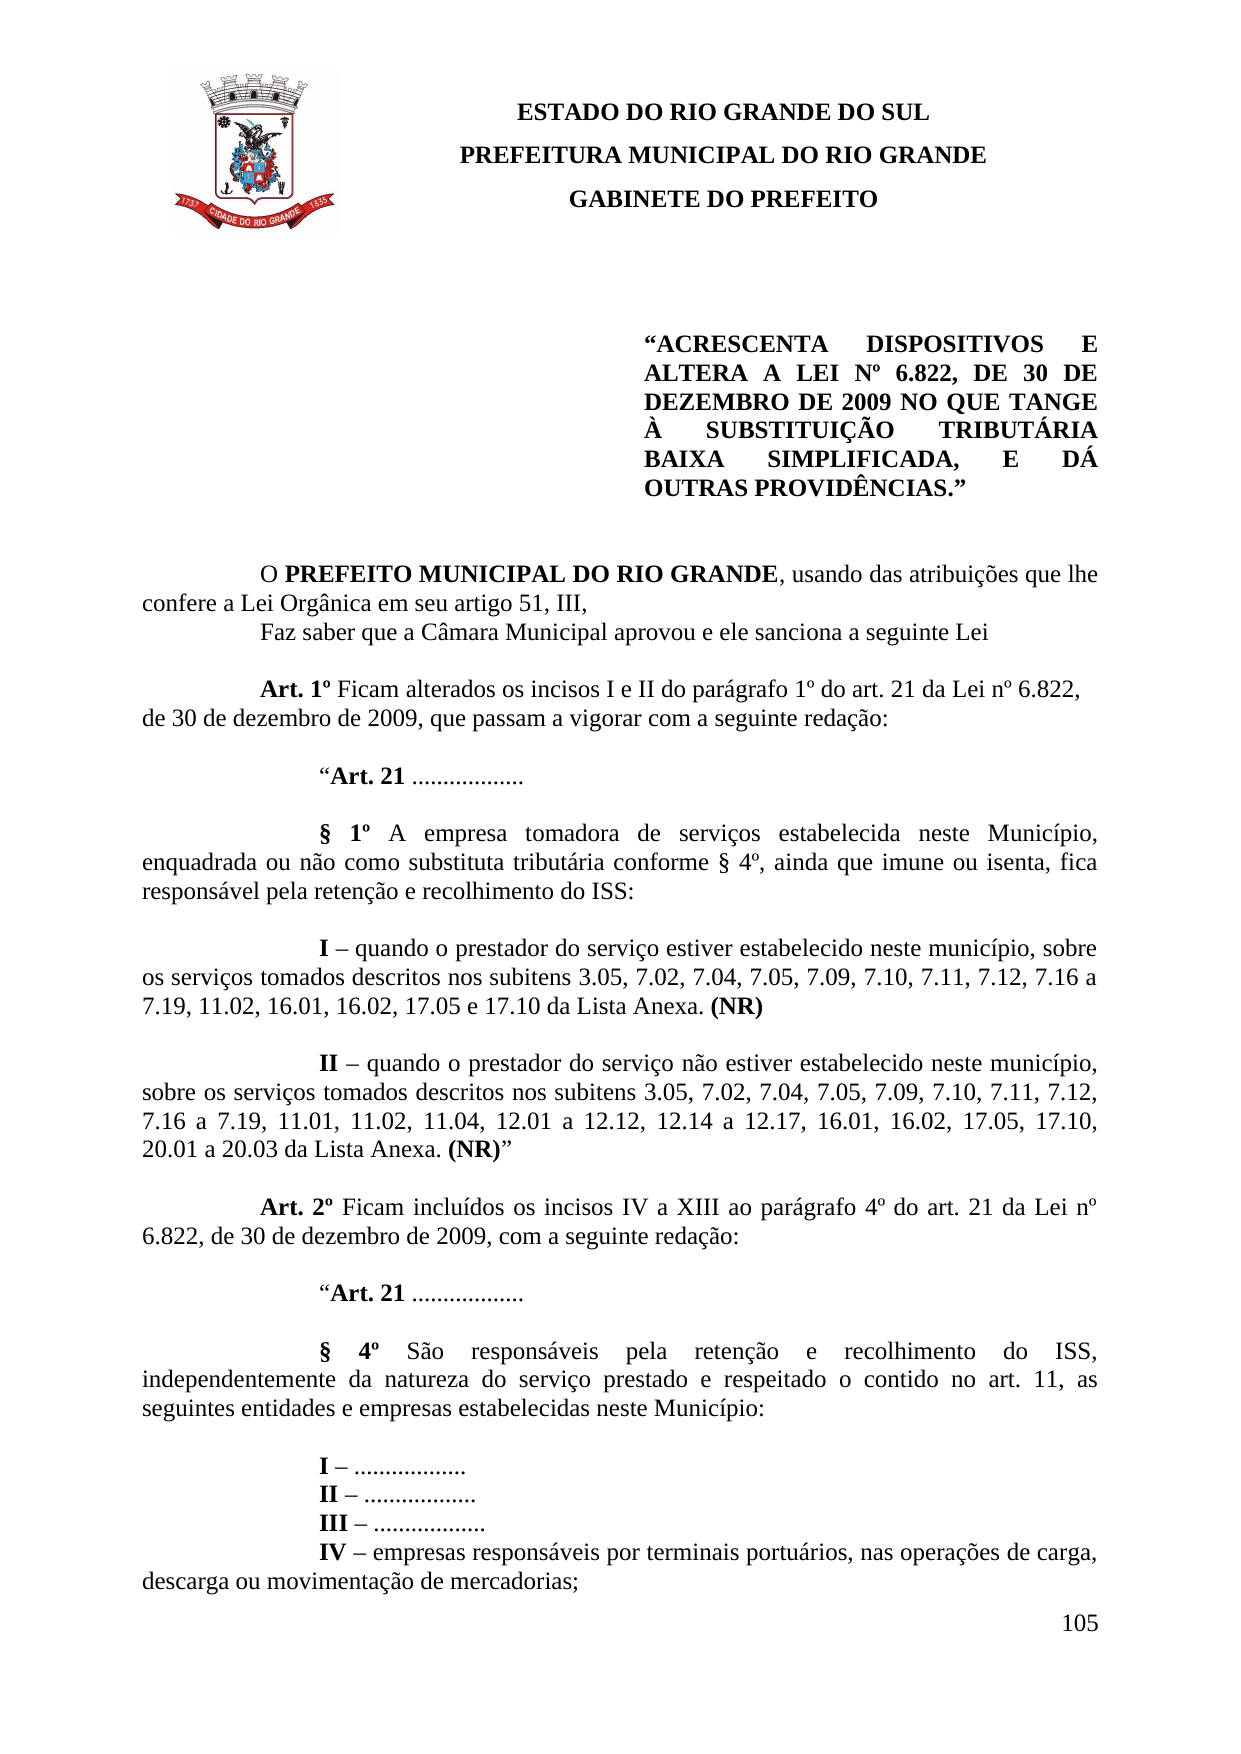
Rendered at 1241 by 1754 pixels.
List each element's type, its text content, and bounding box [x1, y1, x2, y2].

text II – .................. [142, 1479, 1098, 1508]
text II – quando o prestador do serviço não estiver estabelecido neste município, sobre os serviços tomados descritos nos subitens 3.05, 7.02, 7.04, 7.05, 7.09, 7.10, 7.11, 7.12, 7.16 a 7.19, 11.01, 11.02, 11.04, 12.01 a 12.12, 12.14 a 12.17, 16.01, 16.02, 17.05, 17.10, 20.01 a 20.03 da Lista Anexa. (NR)” [142, 1048, 1098, 1163]
text III – .................. [142, 1508, 1098, 1537]
text Faz saber que a Câmara Municipal aprovou e ele sanciona a seguinte Lei [142, 617, 1098, 645]
text Art. 1º Ficam alterados os incisos I e II do parágrafo 1º do art. 21 da Lei nº 6.822, de 30 de dezembro de 2009, que passam a vigorar com a seguinte redação: [142, 674, 1098, 732]
text “Art. 21 .................. [142, 761, 1098, 789]
text IV – empresas responsáveis por terminais portuários, nas operações de carga, descarga ou movimentação de mercadorias; [142, 1537, 1098, 1594]
picture [169, 67, 340, 236]
text O PREFEITO MUNICIPAL DO RIO GRANDE, usando das atribuições que lhe confere a Lei Orgânica em seu artigo 51, III, [142, 559, 1098, 617]
text I – quando o prestador do serviço estiver estabelecido neste município, sobre os serviços tomados descritos nos subitens 3.05, 7.02, 7.04, 7.05, 7.09, 7.10, 7.11, 7.12, 7.16 a 7.19, 11.02, 16.01, 16.02, 17.05 e 17.10 da Lista Anexa. (NR) [142, 933, 1098, 1019]
list “ACRESCENTA DISPOSITIVOS E ALTERA A LEI Nº 6.822, DE 30 DE DEZEMBRO DE 2009 NO QUE TANGE À SUBSTITUIÇÃO TRIBUTÁRIA BAIXA SIMPLIFICADA, E DÁ OUTRAS PROVIDÊNCIAS.” [644, 329, 1098, 502]
text § 1º A empresa tomadora de serviços estabelecida neste Município, enquadrada ou não como substituta tributária conforme § 4º, ainda que imune ou isenta, fica responsável pela retenção e recolhimento do ISS: [142, 818, 1098, 904]
text Art. 2º Ficam incluídos os incisos IV a XIII ao parágrafo 4º do art. 21 da Lei nº 6.822, de 30 de dezembro de 2009, com a seguinte redação: [142, 1192, 1098, 1249]
text “Art. 21 .................. [142, 1278, 1098, 1307]
text § 4º São responsáveis pela retenção e recolhimento do ISS, independentemente da natureza do serviço prestado e respeitado o contido no art. 11, as seguintes entidades e empresas estabelecidas neste Município: [142, 1336, 1098, 1422]
text I – .................. [142, 1451, 1098, 1479]
